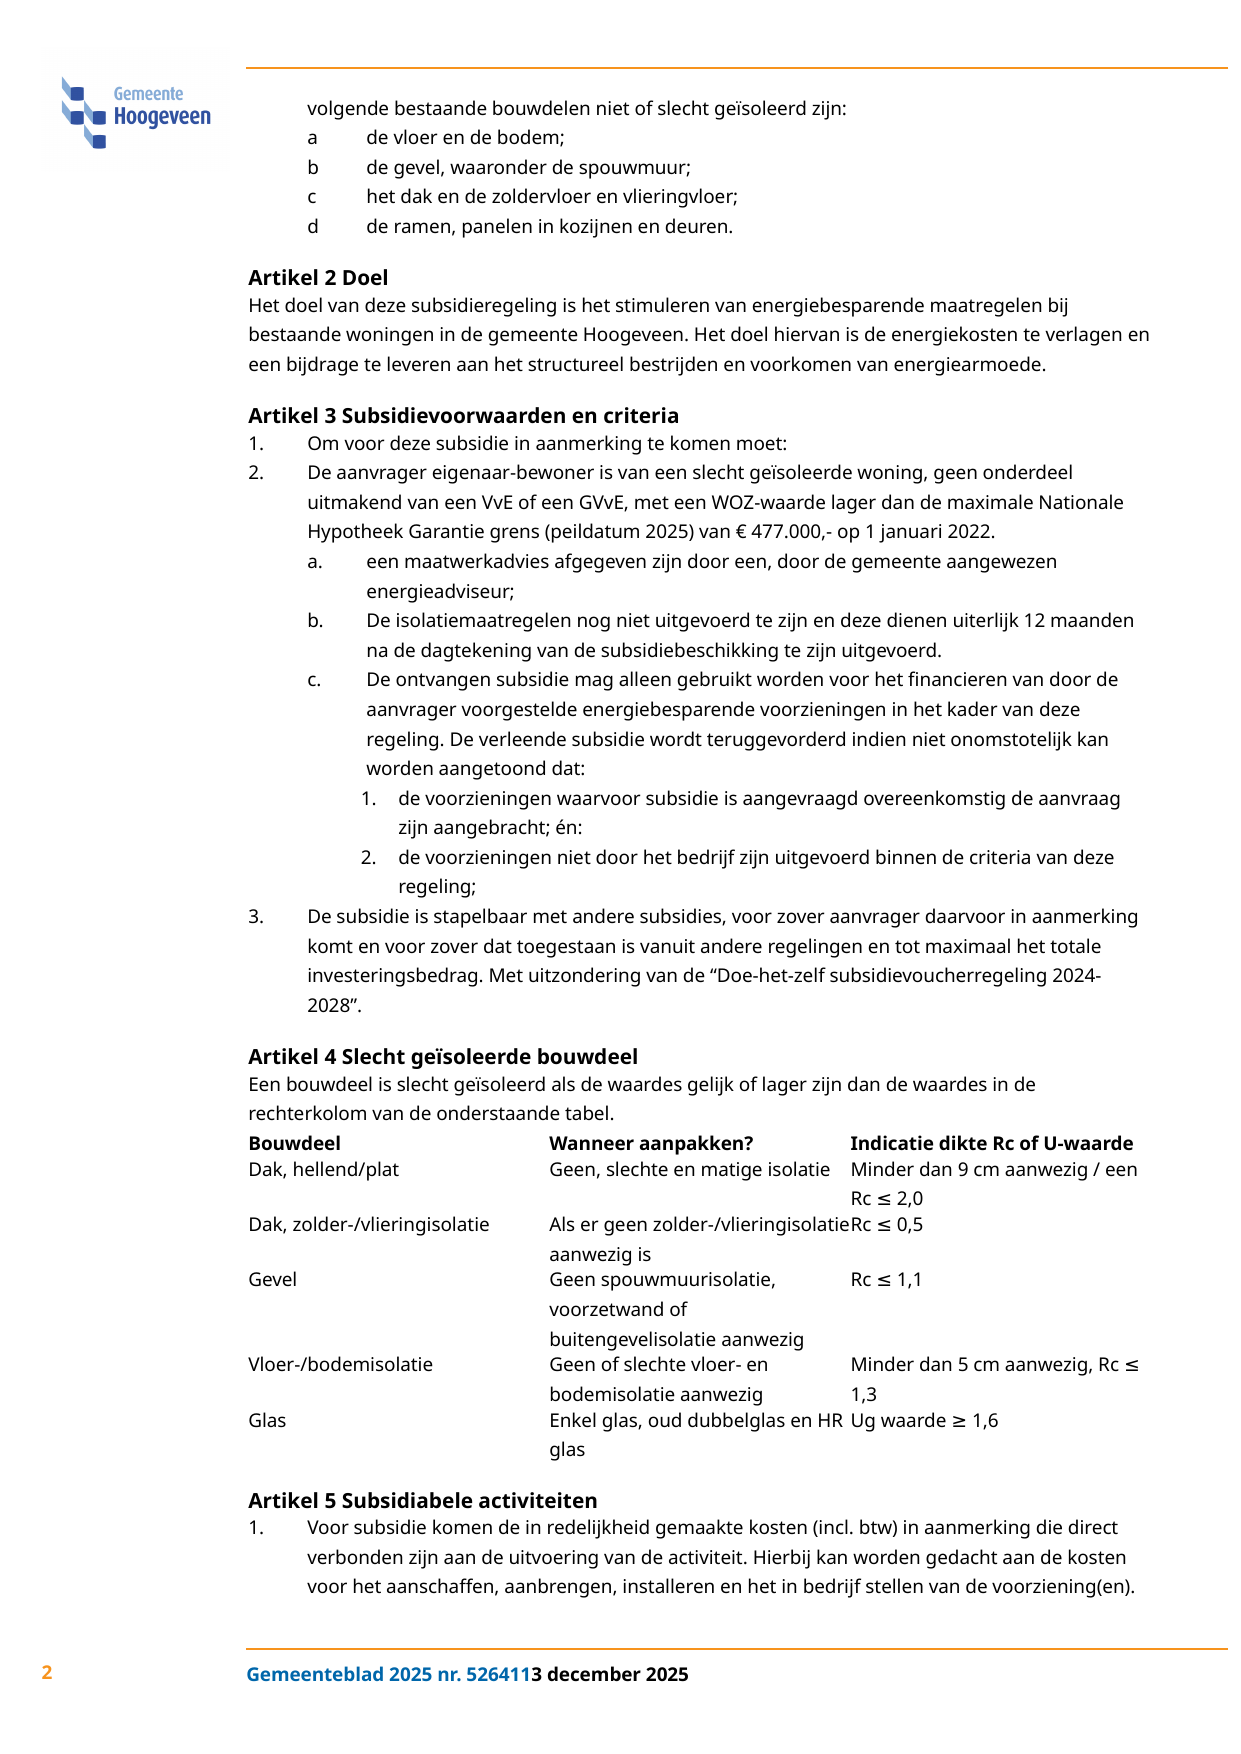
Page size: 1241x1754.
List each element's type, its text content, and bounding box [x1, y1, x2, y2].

picture [41, 47, 231, 172]
table_cell Minder dan 9 cm aanwezig / een Rc ≤ 2,0 [850, 1156, 1152, 1211]
table_cell Rc ≤ 1,1 [850, 1267, 1152, 1351]
list Om voor deze subsidie in aanmerking te komen moet: [248, 430, 1152, 456]
table_cell Rc ≤ 0,5 [850, 1211, 1152, 1267]
table_cell Dak, hellend/plat [248, 1156, 549, 1211]
table_cell Dak, zolder-/vlieringisolatie [248, 1211, 549, 1267]
table_cell Minder dan 5 cm aanwezig, Rc ≤ 1,3 [850, 1351, 1152, 1407]
table_header Indicatie dikte Rc of U-waarde [850, 1130, 1152, 1156]
list de ramen, panelen in kozijnen en deuren. [307, 213, 1152, 239]
table_cell Ug waarde ≥ 1,6 [850, 1407, 1152, 1462]
table_header Bouwdeel [248, 1130, 549, 1156]
list een maatwerkadvies afgegeven zijn door een, door de gemeente aangewezen energieadviseur; [307, 548, 1152, 604]
text Het doel van deze subsidieregeling is het stimuleren van energiebesparende maatregelen bij bestaande woningen in de gemeente Hoogeveen. Het doel hiervan is de energiekosten te verlagen en een bijdrage te leveren aan het structureel bestrijden en voorkomen van energiearmoede. [248, 292, 1152, 377]
table_cell Enkel glas, oud dubbelglas en HR glas [549, 1407, 850, 1462]
list Voor subsidie komen de in redelijkheid gemaakte kosten (incl. btw) in aanmerking die direct verbonden zijn aan de uitvoering van de activiteit. Hierbij kan worden gedacht aan de kosten voor het aanschaffen, aanbrengen, installeren en het in bedrijf stellen van de voorziening(en). [248, 1514, 1152, 1599]
list de voorzieningen niet door het bedrijf zijn uitgevoerd binnen de criteria van deze regeling; [361, 844, 1152, 899]
text Artikel 5 Subsidiabele activiteiten [248, 1486, 1152, 1514]
list de vloer en de bodem; [307, 124, 1152, 150]
table_header Wanneer aanpakken? [549, 1130, 850, 1156]
table_cell Geen spouwmuurisolatie, voorzetwand of buitengevelisolatie aanwezig [549, 1267, 850, 1351]
text Een bouwdeel is slecht geïsoleerd als de waardes gelijk of lager zijn dan de waardes in de rechterkolom van de onderstaande tabel. [248, 1071, 1152, 1126]
list De aanvrager eigenaar-bewoner is van een slecht geïsoleerde woning, geen onderdeel uitmakend van een VvE of een GVvE, met een WOZ-waarde lager dan de maximale Nationale Hypotheek Garantie grens (peildatum 2025) van € 477.000,- op 1 januari 2022. [248, 459, 1152, 544]
list de voorzieningen waarvoor subsidie is aangevraagd overeenkomstig de aanvraag zijn aangebracht; én: [361, 785, 1152, 840]
list De ontvangen subsidie mag alleen gebruikt worden voor het financieren van door de aanvrager voorgestelde energiebesparende voorzieningen in het kader van deze regeling. De verleende subsidie wordt teruggevorderd indien niet onomstotelijk kan worden aangetoond dat: [307, 667, 1152, 781]
table_cell Als er geen zolder-/vlieringisolatie aanwezig is [549, 1211, 850, 1267]
text Artikel 2 Doel [248, 263, 1152, 292]
list De isolatiemaatregelen nog niet uitgevoerd te zijn en deze dienen uiterlijk 12 maanden na de dagtekening van de subsidiebeschikking te zijn uitgevoerd. [307, 607, 1152, 663]
text Artikel 4 Slecht geïsoleerde bouwdeel [248, 1042, 1152, 1071]
list de gevel, waaronder de spouwmuur; [307, 154, 1152, 180]
text Artikel 3 Subsidievoorwaarden en criteria [248, 402, 1152, 430]
list De subsidie is stapelbaar met andere subsidies, voor zover aanvrager daarvoor in aanmerking komt en voor zover dat toegestaan is vanuit andere regelingen en tot maximaal het totale investeringsbedrag. Met uitzondering van de “Doe-het-zelf subsidievoucherregeling 2024-2028”. [248, 903, 1152, 1018]
list het dak en de zoldervloer en vlieringvloer; [307, 183, 1152, 209]
table_cell Glas [248, 1407, 549, 1462]
list volgende bestaande bouwdelen niet of slecht geïsoleerd zijn: [248, 95, 1152, 121]
table_cell Gevel [248, 1267, 549, 1351]
table_cell Vloer-/bodemisolatie [248, 1351, 549, 1407]
table_cell Geen of slechte vloer- en bodemisolatie aanwezig [549, 1351, 850, 1407]
table_cell Geen, slechte en matige isolatie [549, 1156, 850, 1211]
